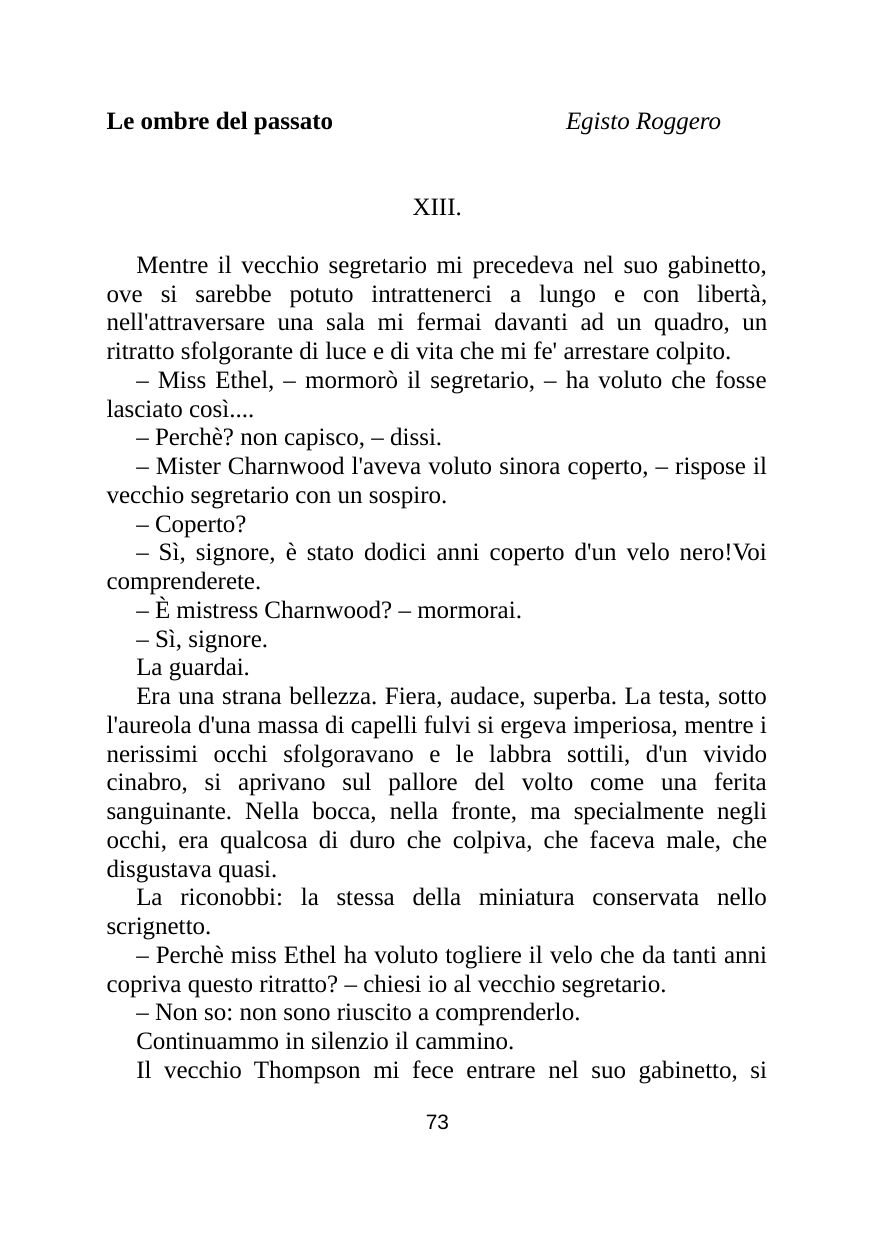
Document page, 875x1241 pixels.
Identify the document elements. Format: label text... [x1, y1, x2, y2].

text – Non so: non sono riuscito a comprenderlo. [106, 997, 768, 1026]
text La riconobbi: la stessa della miniatura conservata nello scrignetto. [106, 882, 768, 940]
text Continuammo in silenzio il cammino. [106, 1026, 768, 1055]
text – Mister Charnwood l'aveva voluto sinora coperto, – rispose il vecchio segretario con un sospiro. [106, 451, 768, 509]
text Il vecchio Thompson mi fece entrare nel suo gabinetto, si [106, 1055, 768, 1084]
text La guardai. [106, 652, 768, 681]
text – Sì, signore. [106, 624, 768, 652]
text – Sì, signore, è stato dodici anni coperto d'un velo nero!Voi comprenderete. [106, 537, 768, 595]
text – Perchè miss Ethel ha voluto togliere il velo che da tanti anni copriva questo ritratto? – chiesi io al vecchio segretario. [106, 940, 768, 997]
text – Perchè? non capisco, – dissi. [106, 422, 768, 451]
text – Miss Ethel, – mormorò il segretario, – ha voluto che fosse lasciato così.... [106, 365, 768, 422]
text XIII. [106, 192, 768, 221]
text Era una strana bellezza. Fiera, audace, superba. La testa, sotto l'aureola d'una massa di capelli fulvi si ergeva imperiosa, mentre i nerissimi occhi sfolgoravano e le labbra sottili, d'un vivido cinabro, si aprivano sul pallore del volto come una ferita sanguinante. Nella bocca, nella fronte, ma specialmente negli occhi, era qualcosa di duro che colpiva, che faceva male, che disgustava quasi. [106, 681, 768, 882]
text – Coperto? [106, 509, 768, 537]
text – È mistress Charnwood? – mormorai. [106, 595, 768, 624]
text Mentre il vecchio segretario mi precedeva nel suo gabinetto, ove si sarebbe potuto intrattenerci a lungo e con libertà, nell'attraversare una sala mi fermai davanti ad un quadro, un ritratto sfolgorante di luce e di vita che mi fe' arrestare colpito. [106, 250, 768, 365]
